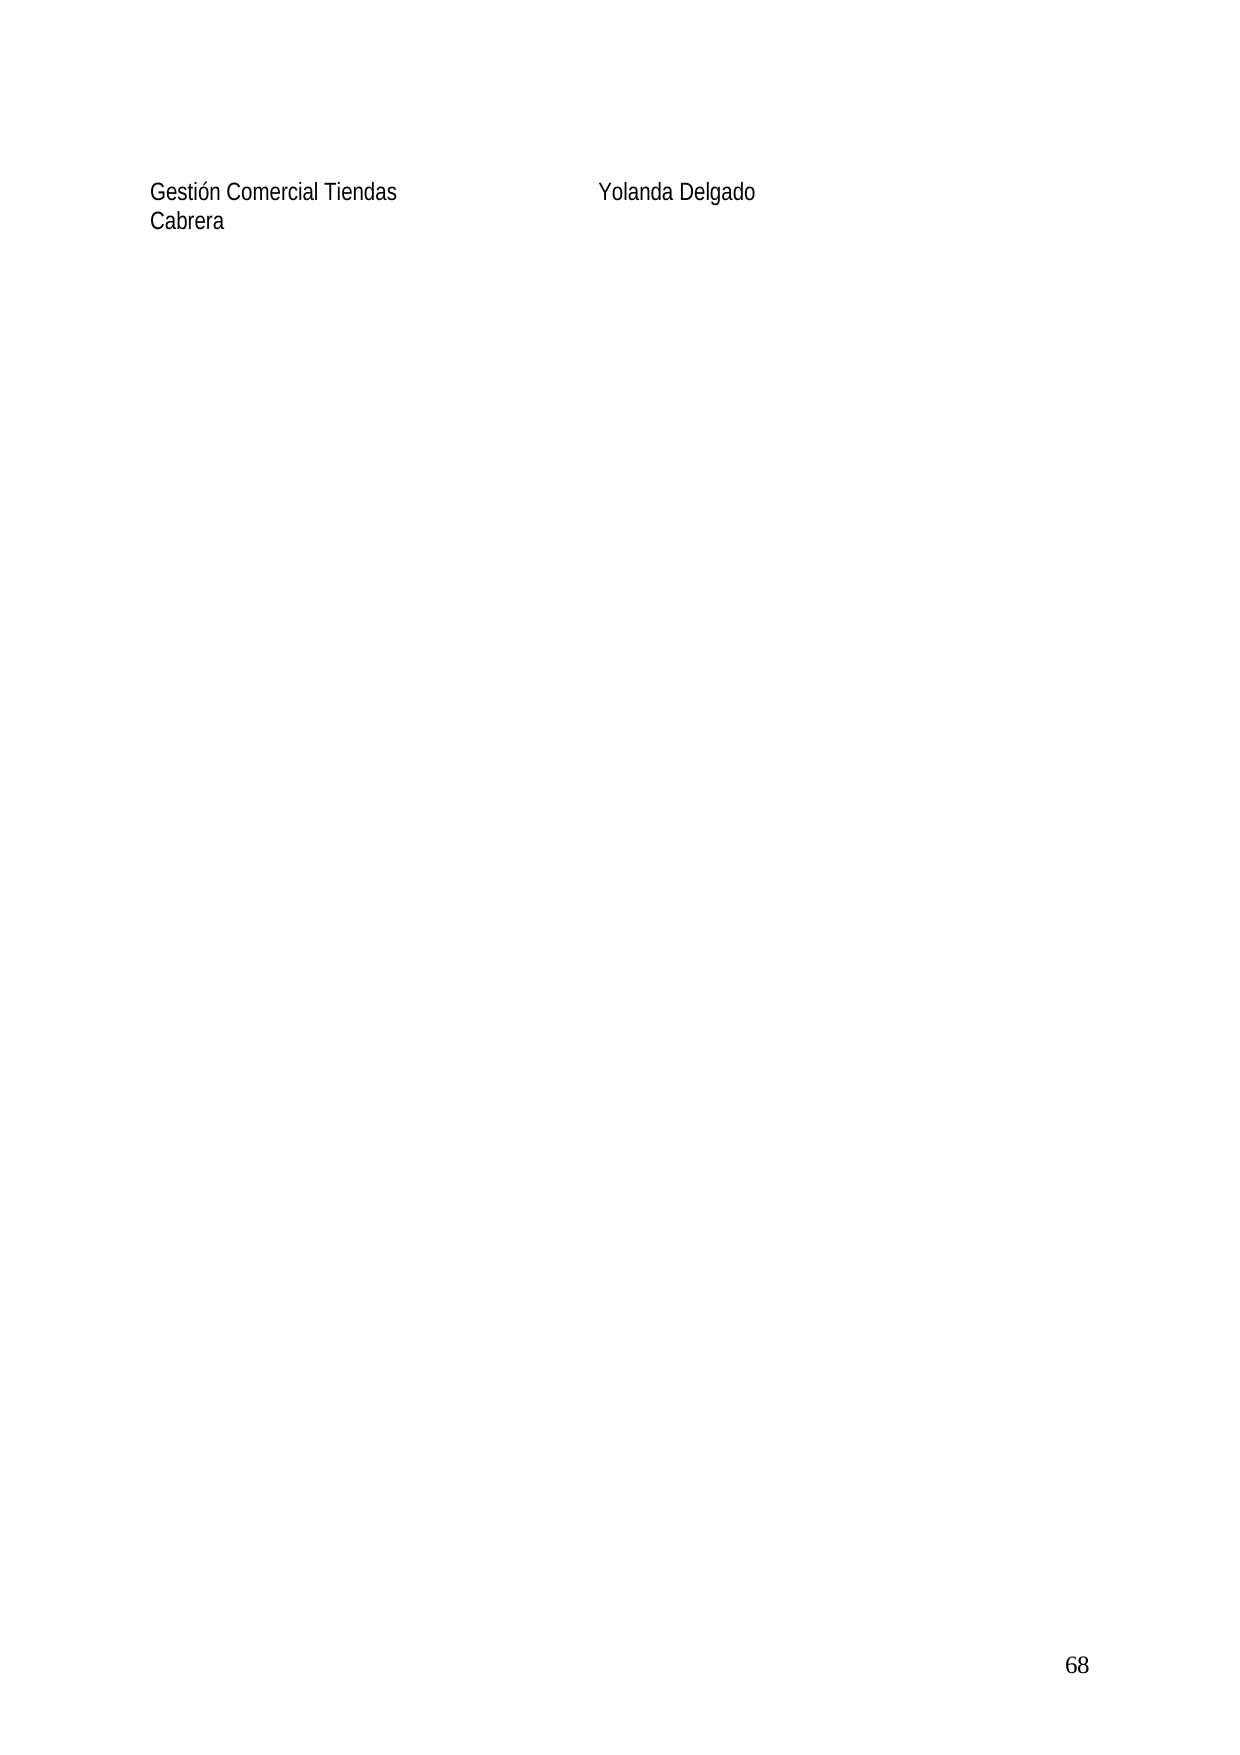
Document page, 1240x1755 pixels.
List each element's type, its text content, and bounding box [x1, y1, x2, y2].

text Gestión Comercial Tiendas Yolanda Delgado Cabrera [150, 177, 830, 234]
